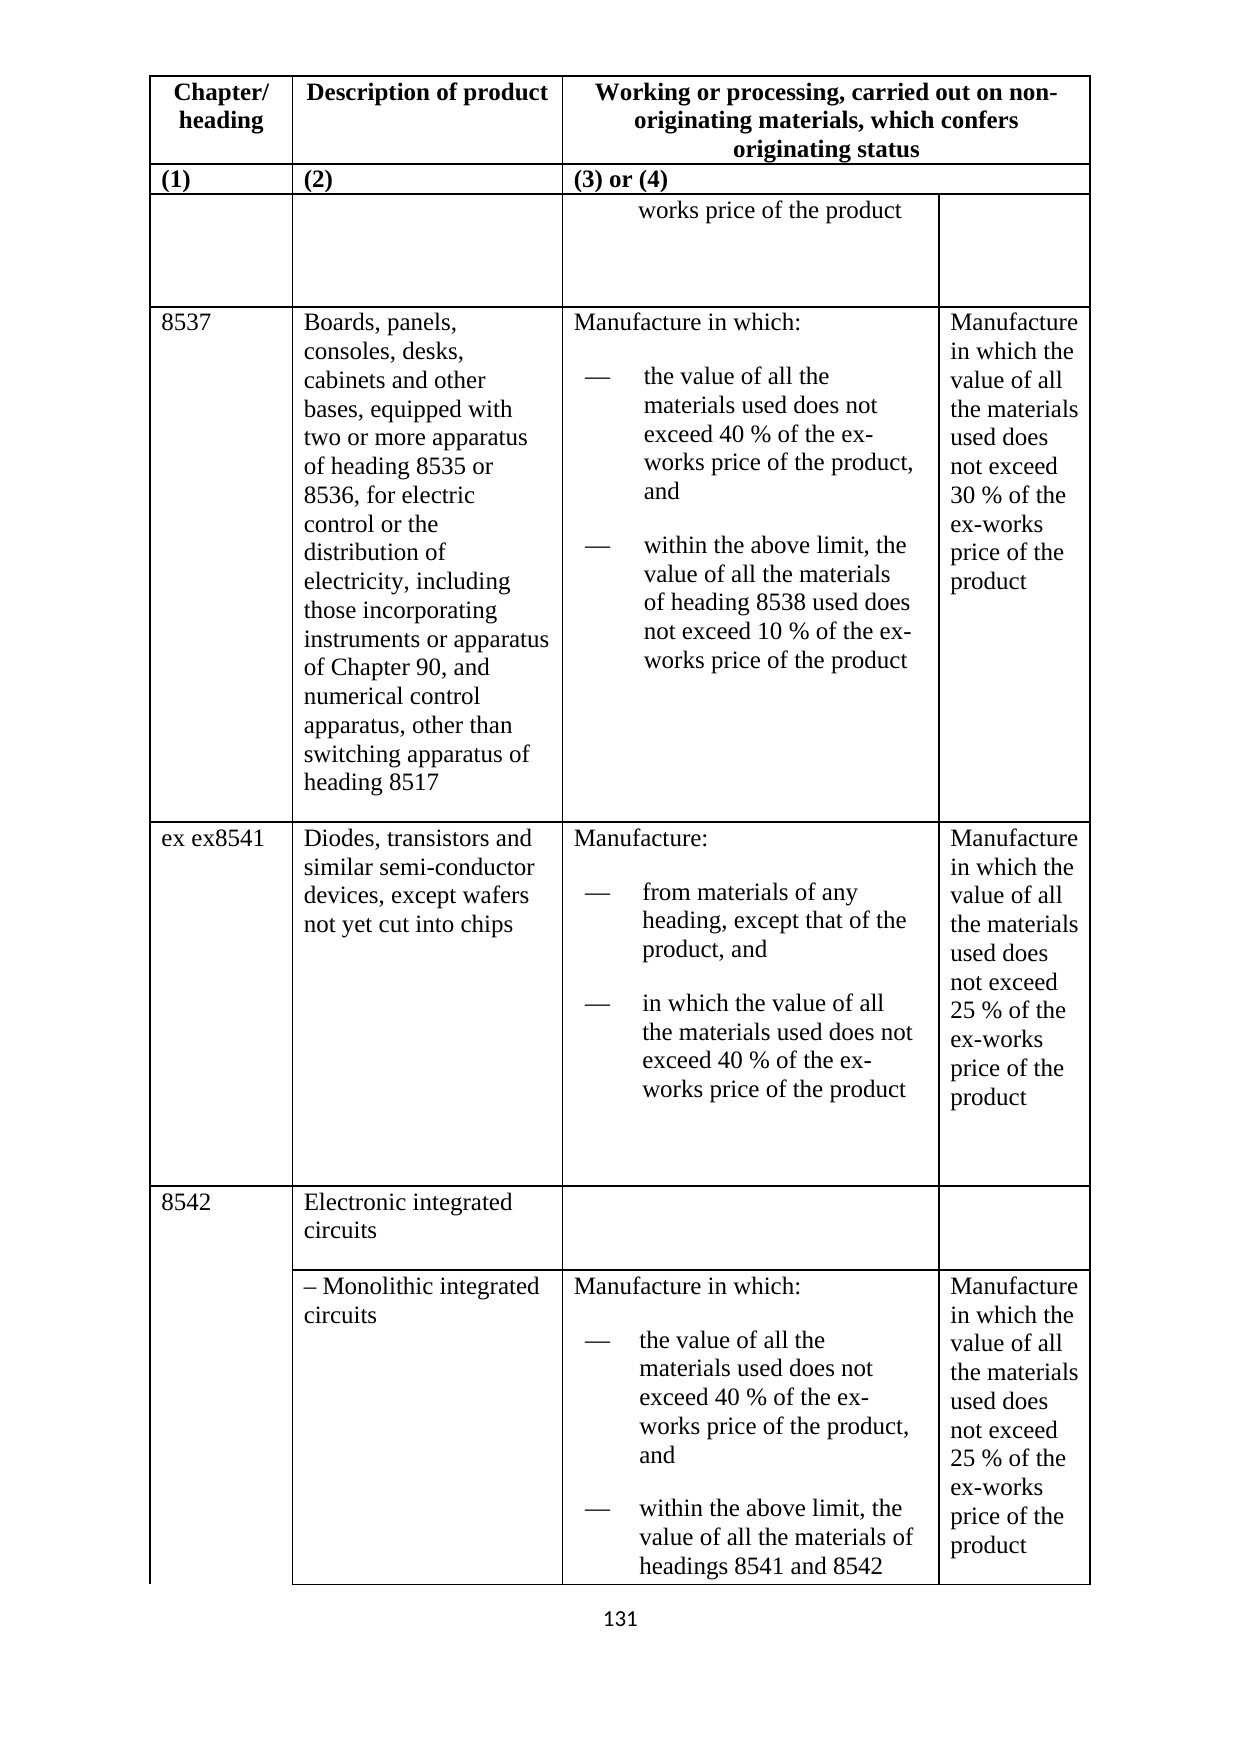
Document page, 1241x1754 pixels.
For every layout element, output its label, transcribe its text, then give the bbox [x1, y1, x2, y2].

table_cell works price of the product [627, 195, 928, 248]
table_cell — [574, 1494, 628, 1580]
table_cell — [574, 988, 631, 1128]
table_header — [574, 877, 631, 988]
table_cell 8542 [151, 1187, 292, 1269]
table_cell Manufacture in which the value of all the materials used does not exceed 25 % of the ex-works price of the product [940, 1271, 1089, 1583]
table_cell [293, 195, 562, 306]
table_cell [563, 195, 938, 306]
table_header Chapter/ heading [151, 77, 292, 163]
table_cell (1) [151, 165, 292, 193]
table_cell (2) [293, 165, 562, 193]
table_cell [940, 195, 1089, 306]
table_cell 8537 [151, 308, 292, 821]
table_cell Manufacture in which the value of all the materials used does not exceed 25 % of the ex-works price of the product [940, 823, 1089, 1185]
table_cell Manufacture: [563, 823, 938, 1185]
table_cell ex ex8541 [151, 823, 292, 1185]
table_cell – Monolithic integrated circuits [293, 1271, 562, 1583]
table_header — [574, 1325, 628, 1493]
table_cell within the above limit, the value of all the materials of headings 8541 and 8542 [628, 1494, 928, 1580]
table_cell in which the value of all the materials used does not exceed 40 % of the ex-works price of the product [631, 988, 928, 1128]
table_header Working or processing, carried out on non-originating materials, which confers originating status [563, 77, 1089, 163]
table_cell Manufacture in which: [563, 308, 938, 821]
table_header the value of all the materials used does not exceed 40 % of the ex-works price of the product, and [632, 361, 928, 530]
table_cell (3) or (4) [563, 165, 1089, 193]
table_header Description of product [293, 77, 562, 163]
table_cell Manufacture in which: [563, 1271, 938, 1583]
table_cell [574, 195, 627, 248]
table_header — [574, 361, 632, 530]
table_cell within the above limit, the value of all the materials of heading 8538 used does not exceed 10 % of the ex-works price of the product [632, 530, 928, 699]
table_cell Electronic integrated circuits [293, 1187, 562, 1269]
table_cell [151, 1269, 292, 1583]
table_header the value of all the materials used does not exceed 40 % of the ex-works price of the product, and [628, 1325, 928, 1493]
table_cell Boards, panels, consoles, desks, cabinets and other bases, equipped with two or more apparatus of heading 8535 or 8536, for electric control or the distribution of electricity, including those incorporating instruments or apparatus of Chapter 90, and numerical control apparatus, other than switching apparatus of heading 8517 [293, 308, 562, 821]
table_header from materials of any heading, except that of the product, and [631, 877, 928, 988]
table_cell [151, 195, 292, 306]
table_cell [563, 1187, 938, 1269]
table_cell [940, 1187, 1089, 1269]
table_cell — [574, 530, 632, 699]
table_cell Diodes, transistors and similar semi-conductor devices, except wafers not yet cut into chips [293, 823, 562, 1185]
table_cell Manufacture in which the value of all the materials used does not exceed 30 % of the ex-works price of the product [940, 308, 1089, 821]
